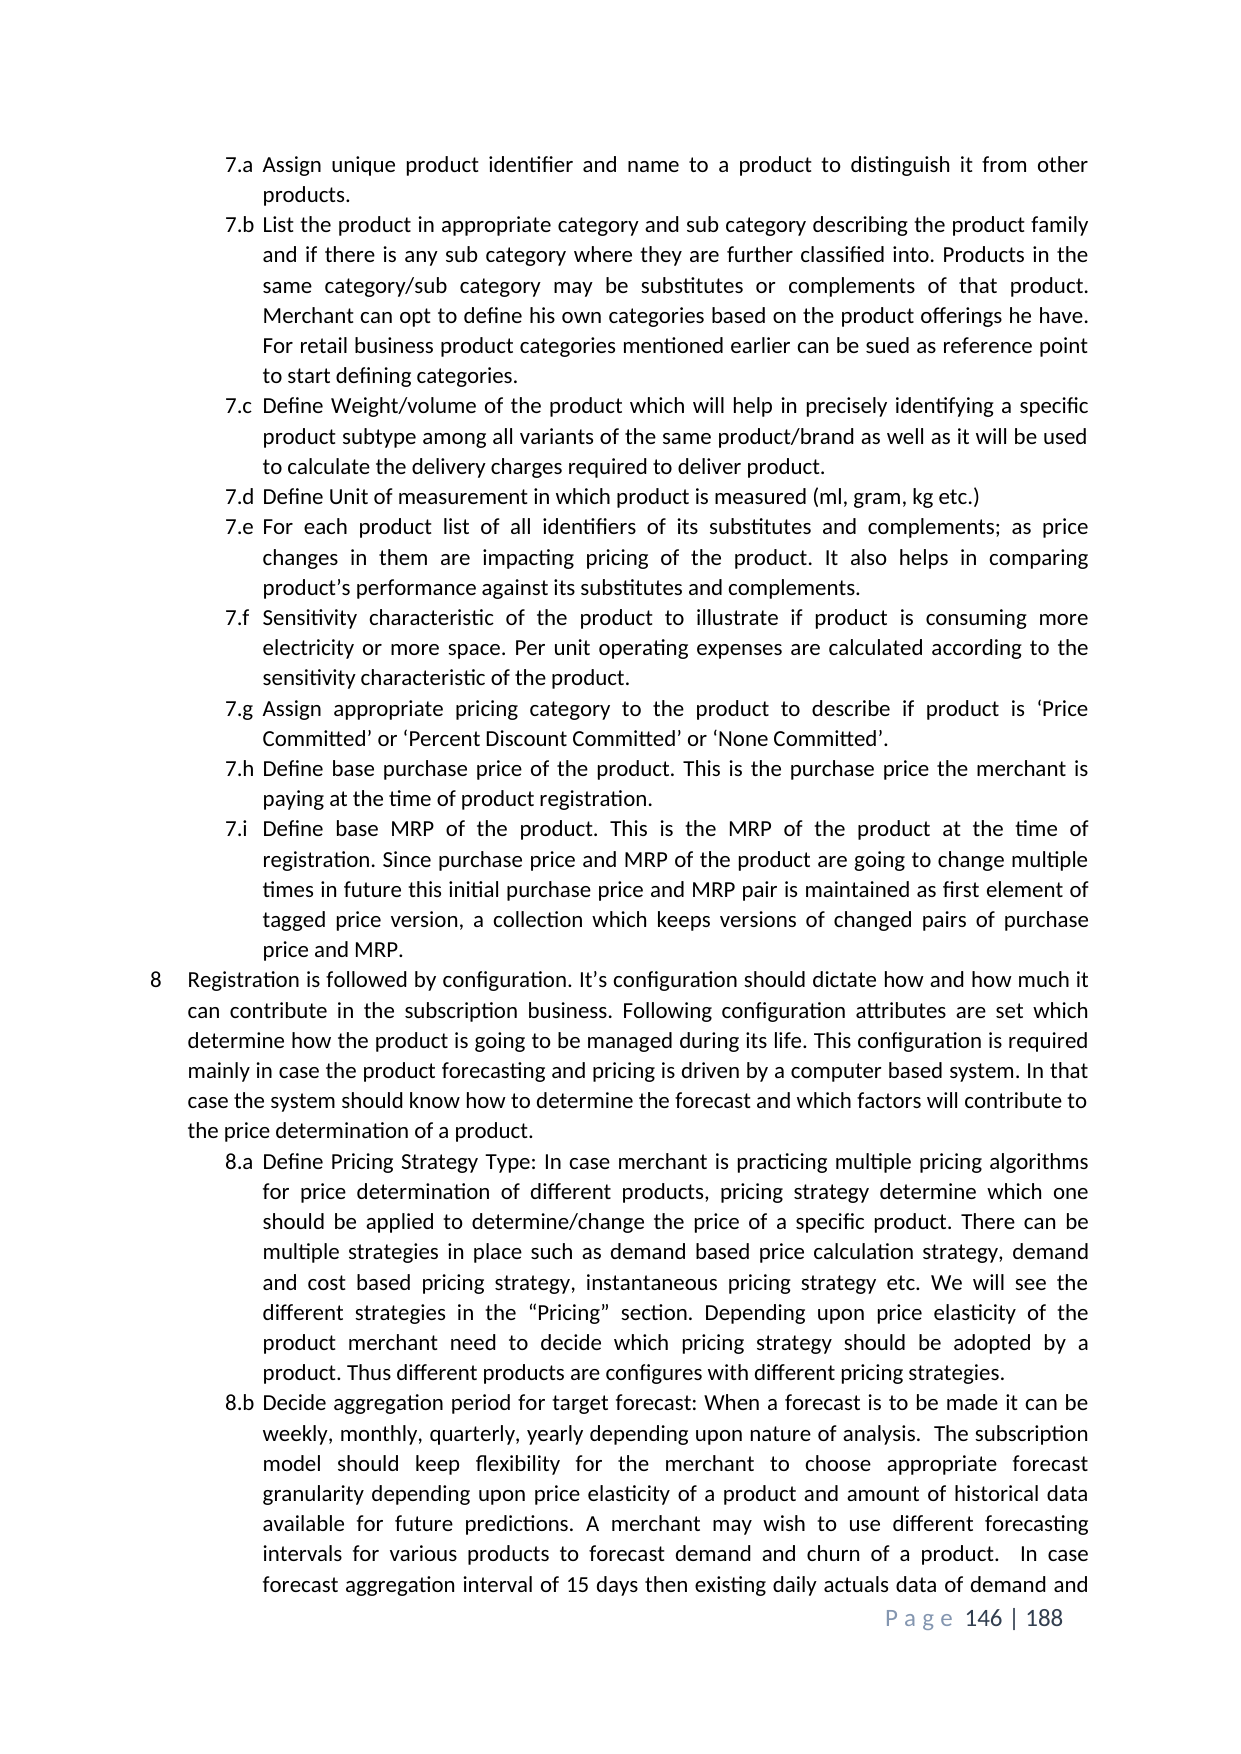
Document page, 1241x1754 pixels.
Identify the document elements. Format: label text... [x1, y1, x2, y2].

list Define Pricing Strategy Type: In case merchant is practicing multiple pricing algorithms for price determination of different products, pricing strategy determine which one should be applied to determine/change the price of a specific product. There can be multiple strategies in place such as demand based price calculation strategy, demand and cost based pricing strategy, instantaneous pricing strategy etc. We will see the different strategies in the “Pricing” section. Depending upon price elasticity of the product merchant need to decide which pricing strategy should be adopted by a product. Thus different products are configures with different pricing strategies. [225, 1147, 1090, 1386]
list For each product list of all identifiers of its substitutes and complements; as price changes in them are impacting pricing of the product. It also helps in comparing product’s performance against its substitutes and complements. [225, 512, 1090, 601]
list Decide aggregation period for target forecast: When a forecast is to be made it can be weekly, monthly, quarterly, yearly depending upon nature of analysis. The subscription model should keep flexibility for the merchant to choose appropriate forecast granularity depending upon price elasticity of a product and amount of historical data available for future predictions. A merchant may wish to use different forecasting intervals for various products to forecast demand and churn of a product. In case forecast aggregation interval of 15 days then existing daily actuals data of demand and [225, 1388, 1090, 1598]
list Assign unique product identifier and name to a product to distinguish it from other products. [225, 150, 1090, 208]
list Assign appropriate pricing category to the product to describe if product is ‘Price Committed’ or ‘Percent Discount Committed’ or ‘None Committed’. [225, 694, 1090, 752]
list Define Unit of measurement in which product is measured (ml, gram, kg etc.) [225, 482, 1090, 510]
list List the product in appropriate category and sub category describing the product family and if there is any sub category where they are further classified into. Products in the same category/sub category may be substitutes or complements of that product. Merchant can opt to define his own categories based on the product offerings he have. For retail business product categories mentioned earlier can be sued as reference point to start defining categories. [225, 210, 1090, 389]
list Define base purchase price of the product. This is the purchase price the merchant is paying at the time of product registration. [225, 754, 1090, 812]
list Define base MRP of the product. This is the MRP of the product at the time of registration. Since purchase price and MRP of the product are going to change multiple times in future this initial purchase price and MRP pair is maintained as first element of tagged price version, a collection which keeps versions of changed pairs of purchase price and MRP. [225, 814, 1090, 963]
list Registration is followed by configuration. It’s configuration should dictate how and how much it can contribute in the subscription business. Following configuration attributes are set which determine how the product is going to be managed during its life. This configuration is required mainly in case the product forecasting and pricing is driven by a computer based system. In that case the system should know how to determine the forecast and which factors will contribute to the price determination of a product. [150, 966, 1090, 1145]
list Define Weight/volume of the product which will help in precisely identifying a specific product subtype among all variants of the same product/brand as well as it will be used to calculate the delivery charges required to deliver product. [225, 392, 1090, 480]
list Sensitivity characteristic of the product to illustrate if product is consuming more electricity or more space. Per unit operating expenses are calculated according to the sensitivity characteristic of the product. [225, 603, 1090, 692]
